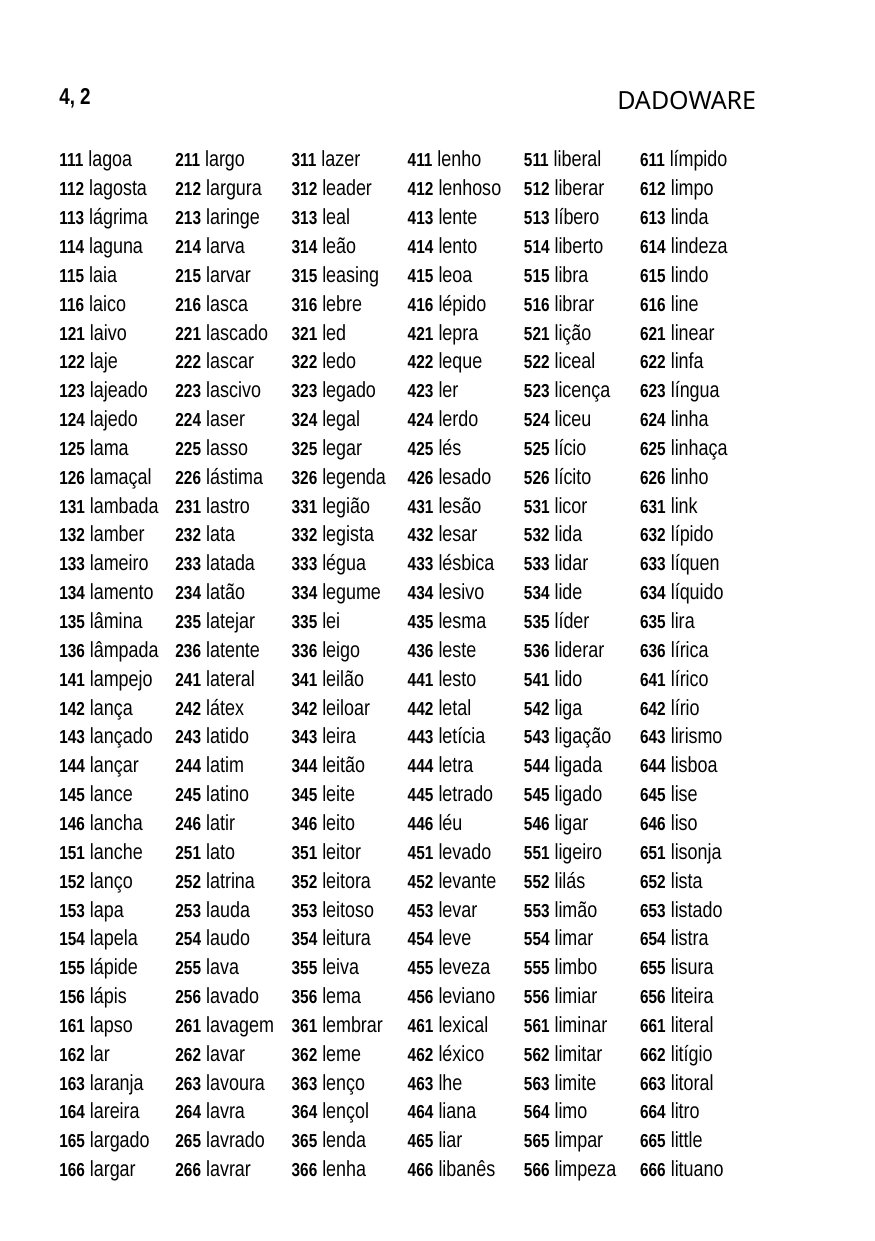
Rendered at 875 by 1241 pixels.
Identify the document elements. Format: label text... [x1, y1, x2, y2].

text 341 leilão [291, 666, 407, 691]
text 533 lidar [524, 550, 640, 575]
text 363 lenço [291, 1069, 407, 1095]
text 355 leiva [291, 954, 407, 979]
text 424 lerdo [407, 406, 524, 431]
text 212 largura [175, 175, 291, 200]
text 531 licor [524, 492, 640, 518]
text 442 letal [407, 694, 524, 719]
text 246 latir [175, 810, 291, 835]
text 364 lençol [291, 1098, 407, 1123]
text 161 lapso [59, 1012, 175, 1037]
text 334 legume [291, 579, 407, 604]
text 216 lasca [175, 291, 291, 316]
text 426 lesado [407, 464, 524, 489]
text 346 leito [291, 810, 407, 835]
text 631 link [640, 492, 756, 518]
text 516 librar [524, 291, 640, 316]
text 315 leasing [291, 262, 407, 287]
text 265 lavrado [175, 1127, 291, 1152]
text 646 liso [640, 810, 756, 835]
text 143 lançado [59, 723, 175, 748]
text 223 lascivo [175, 377, 291, 402]
text 525 lício [524, 435, 640, 460]
text 511 liberal [524, 146, 640, 171]
text 252 latrina [175, 868, 291, 893]
text 621 linear [640, 319, 756, 344]
text 332 legista [291, 521, 407, 546]
text 645 lise [640, 781, 756, 806]
text 366 lenha [291, 1156, 407, 1181]
text 344 leitão [291, 752, 407, 777]
text 414 lento [407, 233, 524, 258]
text 434 lesivo [407, 579, 524, 604]
text 262 lavar [175, 1041, 291, 1066]
text 512 liberar [524, 175, 640, 200]
text 624 linha [640, 406, 756, 431]
text 566 limpeza [524, 1156, 640, 1181]
text 532 lida [524, 521, 640, 546]
text 553 limão [524, 896, 640, 922]
text 244 latim [175, 752, 291, 777]
text 154 lapela [59, 925, 175, 950]
text 153 lapa [59, 896, 175, 922]
text 452 levante [407, 868, 524, 893]
text 135 lâmina [59, 608, 175, 633]
text 261 lavagem [175, 1012, 291, 1037]
text 542 liga [524, 694, 640, 719]
text 324 legal [291, 406, 407, 431]
text 536 liderar [524, 637, 640, 662]
text 352 leitora [291, 868, 407, 893]
text 241 lateral [175, 666, 291, 691]
text 644 lisboa [640, 752, 756, 777]
text 323 legado [291, 377, 407, 402]
text 113 lágrima [59, 204, 175, 229]
text 325 legar [291, 435, 407, 460]
text 466 libanês [407, 1156, 524, 1181]
text 134 lamento [59, 579, 175, 604]
text 543 ligação [524, 723, 640, 748]
text 316 lebre [291, 291, 407, 316]
text 336 leigo [291, 637, 407, 662]
text 365 lenda [291, 1127, 407, 1152]
text 155 lápide [59, 954, 175, 979]
text 446 léu [407, 810, 524, 835]
text 515 libra [524, 262, 640, 287]
text 665 little [640, 1127, 756, 1152]
text 132 lamber [59, 521, 175, 546]
text 436 leste [407, 637, 524, 662]
text 331 legião [291, 492, 407, 518]
text 562 limitar [524, 1041, 640, 1066]
text 166 largar [59, 1156, 175, 1181]
text 124 lajedo [59, 406, 175, 431]
text 422 leque [407, 348, 524, 373]
text 313 leal [291, 204, 407, 229]
text 623 língua [640, 377, 756, 402]
text 255 lava [175, 954, 291, 979]
text 514 liberto [524, 233, 640, 258]
text 563 limite [524, 1069, 640, 1095]
text 361 lembrar [291, 1012, 407, 1037]
text 425 lés [407, 435, 524, 460]
text 115 laia [59, 262, 175, 287]
text 652 lista [640, 868, 756, 893]
text 266 lavrar [175, 1156, 291, 1181]
text 544 ligada [524, 752, 640, 777]
text 211 largo [175, 146, 291, 171]
text 343 leira [291, 723, 407, 748]
text 412 lenhoso [407, 175, 524, 200]
text 4, 2 [59, 83, 177, 109]
text 111 lagoa [59, 146, 175, 171]
text 535 líder [524, 608, 640, 633]
text 463 lhe [407, 1069, 524, 1095]
text 653 listado [640, 896, 756, 922]
text 254 laudo [175, 925, 291, 950]
text 123 lajeado [59, 377, 175, 402]
text 441 lesto [407, 666, 524, 691]
text 431 lesão [407, 492, 524, 518]
text 356 lema [291, 983, 407, 1008]
text 661 literal [640, 1012, 756, 1037]
text 345 leite [291, 781, 407, 806]
text 642 lírio [640, 694, 756, 719]
text 541 lido [524, 666, 640, 691]
text 131 lambada [59, 492, 175, 518]
text 225 lasso [175, 435, 291, 460]
text 445 letrado [407, 781, 524, 806]
text 522 liceal [524, 348, 640, 373]
text 242 látex [175, 694, 291, 719]
text 141 lampejo [59, 666, 175, 691]
text 335 lei [291, 608, 407, 633]
text 156 lápis [59, 983, 175, 1008]
text 564 limo [524, 1098, 640, 1123]
text 256 lavado [175, 983, 291, 1008]
text 656 liteira [640, 983, 756, 1008]
text 122 laje [59, 348, 175, 373]
text 215 larvar [175, 262, 291, 287]
text 226 lástima [175, 464, 291, 489]
text 162 lar [59, 1041, 175, 1066]
text 552 lilás [524, 868, 640, 893]
text 164 lareira [59, 1098, 175, 1123]
text 136 lâmpada [59, 637, 175, 662]
text 146 lancha [59, 810, 175, 835]
text 662 litígio [640, 1041, 756, 1066]
text 423 ler [407, 377, 524, 402]
text 214 larva [175, 233, 291, 258]
text 556 limiar [524, 983, 640, 1008]
text 311 lazer [291, 146, 407, 171]
text 251 lato [175, 839, 291, 864]
text 455 leveza [407, 954, 524, 979]
text 222 lascar [175, 348, 291, 373]
text 615 lindo [640, 262, 756, 287]
text 264 lavra [175, 1098, 291, 1123]
text 112 lagosta [59, 175, 175, 200]
text 235 latejar [175, 608, 291, 633]
text 635 lira [640, 608, 756, 633]
text 152 lanço [59, 868, 175, 893]
text 413 lente [407, 204, 524, 229]
text 353 leitoso [291, 896, 407, 922]
text 545 ligado [524, 781, 640, 806]
text 664 litro [640, 1098, 756, 1123]
text 245 latino [175, 781, 291, 806]
text 114 laguna [59, 233, 175, 258]
text 116 laico [59, 291, 175, 316]
text 632 lípido [640, 521, 756, 546]
text 643 lirismo [640, 723, 756, 748]
text 611 límpido [640, 146, 756, 171]
text 421 lepra [407, 319, 524, 344]
text 142 lança [59, 694, 175, 719]
text 453 levar [407, 896, 524, 922]
text 133 lameiro [59, 550, 175, 575]
text 633 líquen [640, 550, 756, 575]
text 444 letra [407, 752, 524, 777]
text 524 liceu [524, 406, 640, 431]
text 243 latido [175, 723, 291, 748]
text 145 lance [59, 781, 175, 806]
text 462 léxico [407, 1041, 524, 1066]
text 234 latão [175, 579, 291, 604]
text 351 leitor [291, 839, 407, 864]
text 614 lindeza [640, 233, 756, 258]
text 121 laivo [59, 319, 175, 344]
text 253 lauda [175, 896, 291, 922]
text 333 légua [291, 550, 407, 575]
text 461 lexical [407, 1012, 524, 1037]
text 663 litoral [640, 1069, 756, 1095]
text 411 lenho [407, 146, 524, 171]
text 523 licença [524, 377, 640, 402]
text 312 leader [291, 175, 407, 200]
text 433 lésbica [407, 550, 524, 575]
text 165 largado [59, 1127, 175, 1152]
text 616 line [640, 291, 756, 316]
text 233 latada [175, 550, 291, 575]
text 443 letícia [407, 723, 524, 748]
text 456 leviano [407, 983, 524, 1008]
text 555 limbo [524, 954, 640, 979]
text 314 leão [291, 233, 407, 258]
text 454 leve [407, 925, 524, 950]
text 231 lastro [175, 492, 291, 518]
text 322 ledo [291, 348, 407, 373]
text 565 limpar [524, 1127, 640, 1152]
text 634 líquido [640, 579, 756, 604]
text 655 lisura [640, 954, 756, 979]
text 236 latente [175, 637, 291, 662]
text 561 liminar [524, 1012, 640, 1037]
text 513 líbero [524, 204, 640, 229]
text 622 linfa [640, 348, 756, 373]
text 326 legenda [291, 464, 407, 489]
text 451 levado [407, 839, 524, 864]
text 612 limpo [640, 175, 756, 200]
text 654 listra [640, 925, 756, 950]
text 415 leoa [407, 262, 524, 287]
text 232 lata [175, 521, 291, 546]
text 144 lançar [59, 752, 175, 777]
text 636 lírica [640, 637, 756, 662]
text 534 lide [524, 579, 640, 604]
text 362 leme [291, 1041, 407, 1066]
text 435 lesma [407, 608, 524, 633]
text 224 laser [175, 406, 291, 431]
text 526 lícito [524, 464, 640, 489]
text 641 lírico [640, 666, 756, 691]
text 546 ligar [524, 810, 640, 835]
text 151 lanche [59, 839, 175, 864]
text 651 lisonja [640, 839, 756, 864]
text 416 lépido [407, 291, 524, 316]
text 321 led [291, 319, 407, 344]
text 625 linhaça [640, 435, 756, 460]
text 626 linho [640, 464, 756, 489]
text 554 limar [524, 925, 640, 950]
text 342 leiloar [291, 694, 407, 719]
text 464 liana [407, 1098, 524, 1123]
text 213 laringe [175, 204, 291, 229]
text 551 ligeiro [524, 839, 640, 864]
text 521 lição [524, 319, 640, 344]
text 666 lituano [640, 1156, 756, 1181]
text 465 liar [407, 1127, 524, 1152]
text 354 leitura [291, 925, 407, 950]
text 125 lama [59, 435, 175, 460]
text 126 lamaçal [59, 464, 175, 489]
text 221 lascado [175, 319, 291, 344]
text 263 lavoura [175, 1069, 291, 1095]
text 432 lesar [407, 521, 524, 546]
text 613 linda [640, 204, 756, 229]
text 163 laranja [59, 1069, 175, 1095]
